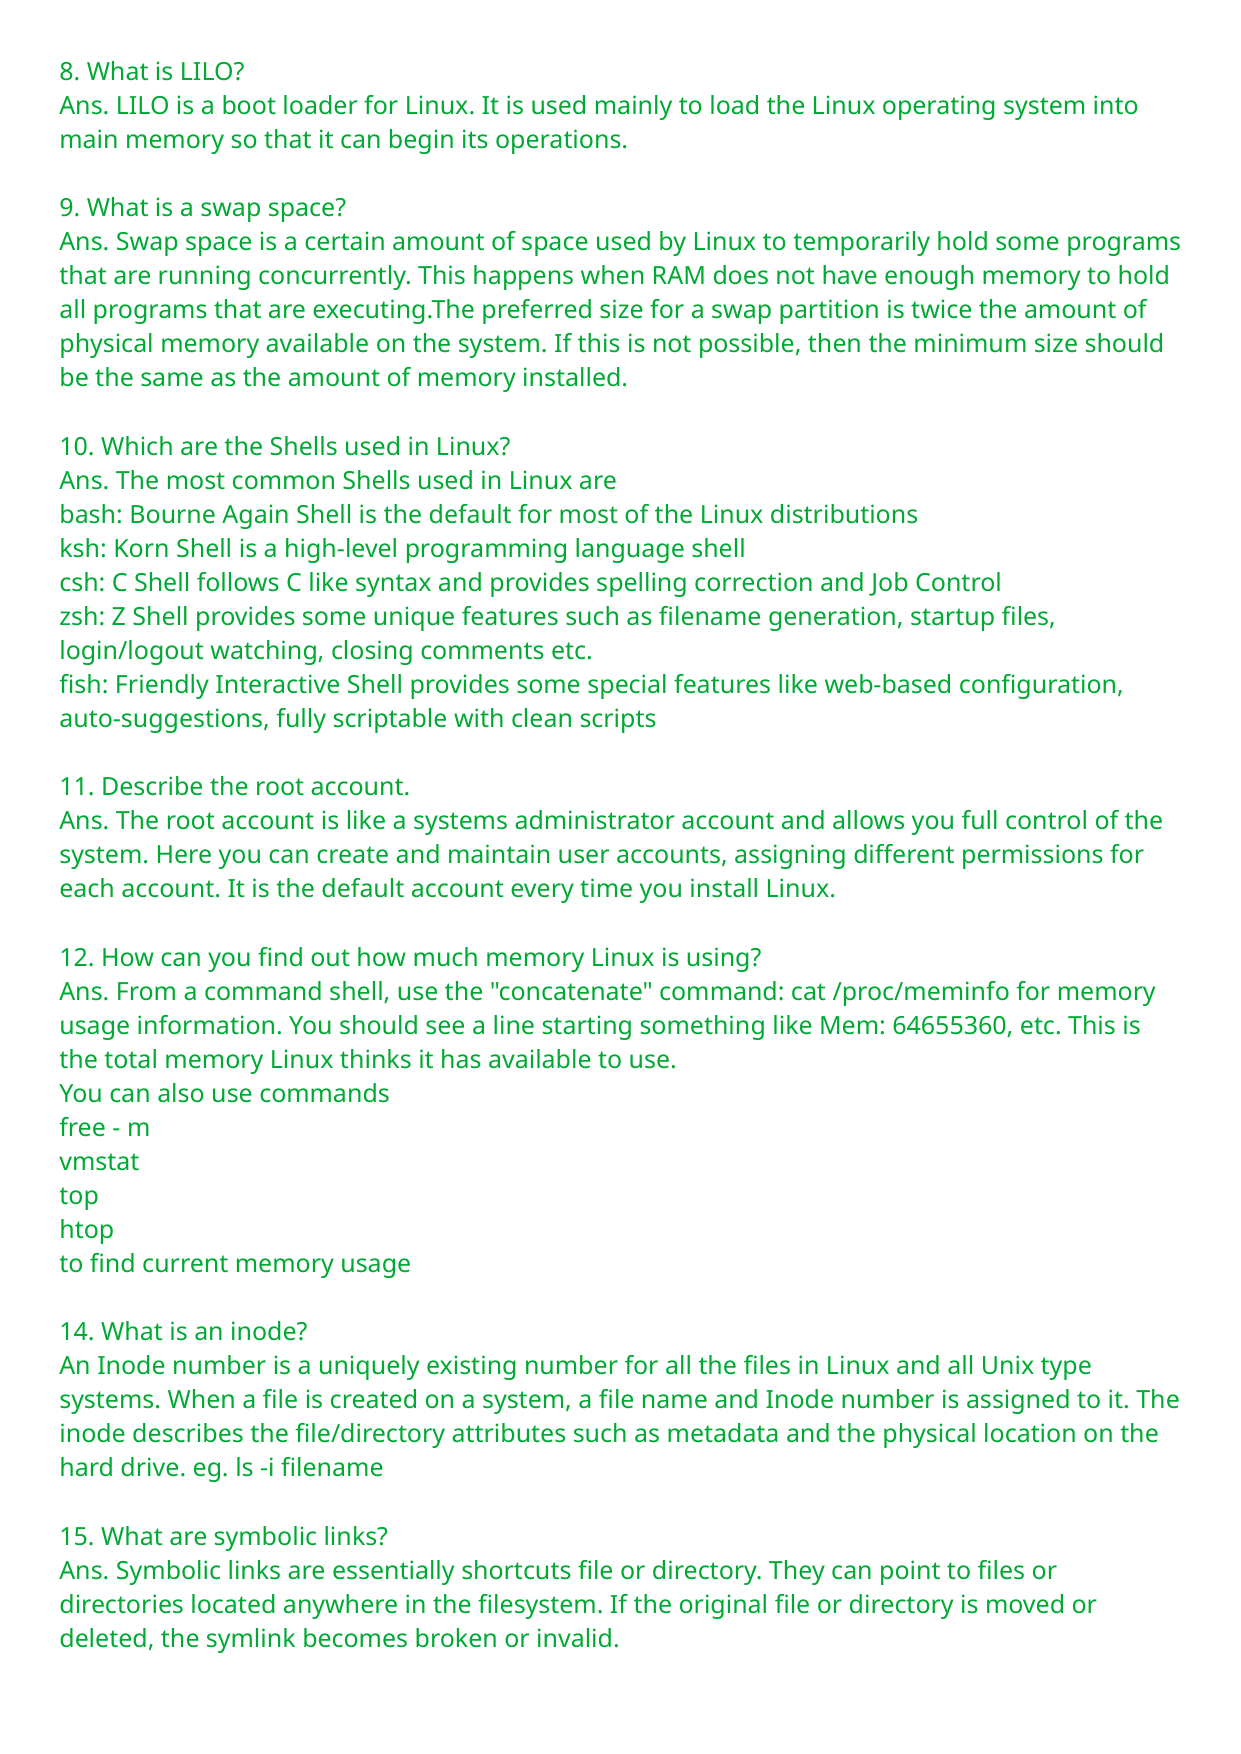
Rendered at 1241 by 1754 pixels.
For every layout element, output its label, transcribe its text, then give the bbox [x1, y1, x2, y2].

text An Inode number is a uniquely existing number for all the files in Linux and all Unix type systems. When a file is created on a system, a file name and Inode number is assigned to it. The inode describes the file/directory attributes such as metadata and the physical location on the hard drive. eg. ls -i filename [59, 1348, 1184, 1484]
text fish: Friendly Interactive Shell provides some special features like web-based configuration, auto-suggestions, fully scriptable with clean scripts [59, 667, 1184, 735]
text You can also use commands [59, 1075, 1184, 1109]
text Ans. The root account is like a systems administrator account and allows you full control of the system. Here you can create and maintain user accounts, assigning different permissions for each account. It is the default account every time you install Linux. [59, 803, 1184, 905]
text 15. What are symbolic links? [59, 1518, 1184, 1552]
text free - m [59, 1109, 1184, 1143]
text Ans. LILO is a boot loader for Linux. It is used mainly to load the Linux operating system into main memory so that it can begin its operations. [59, 88, 1184, 156]
text 9. What is a swap space? [59, 190, 1184, 224]
text 11. Describe the root account. [59, 769, 1184, 803]
text 12. How can you find out how much memory Linux is using? [59, 939, 1184, 973]
text htop [59, 1212, 1184, 1246]
text 8. What is LILO? [59, 53, 1184, 88]
text 14. What is an inode? [59, 1314, 1184, 1348]
text Ans. The most common Shells used in Linux are [59, 462, 1184, 496]
text Ans. Swap space is a certain amount of space used by Linux to temporarily hold some programs that are running concurrently. This happens when RAM does not have enough memory to hold all programs that are executing.The preferred size for a swap partition is twice the amount of physical memory available on the system. If this is not possible, then the minimum size should be the same as the amount of memory installed. [59, 224, 1184, 394]
text to find current memory usage [59, 1246, 1184, 1280]
text ksh: Korn Shell is a high-level programming language shell [59, 530, 1184, 564]
text Ans. From a command shell, use the "concatenate" command: cat /proc/meminfo for memory usage information. You should see a line starting something like Mem: 64655360, etc. This is the total memory Linux thinks it has available to use. [59, 973, 1184, 1075]
text csh: C Shell follows C like syntax and provides spelling correction and Job Control [59, 564, 1184, 598]
text 10. Which are the Shells used in Linux? [59, 428, 1184, 462]
text Ans. Symbolic links are essentially shortcuts file or directory. They can point to files or directories located anywhere in the filesystem. If the original file or directory is moved or deleted, the symlink becomes broken or invalid. [59, 1552, 1184, 1654]
text vmstat [59, 1143, 1184, 1178]
text bash: Bourne Again Shell is the default for most of the Linux distributions [59, 496, 1184, 530]
text top [59, 1178, 1184, 1212]
text zsh: Z Shell provides some unique features such as filename generation, startup files, login/logout watching, closing comments etc. [59, 598, 1184, 667]
